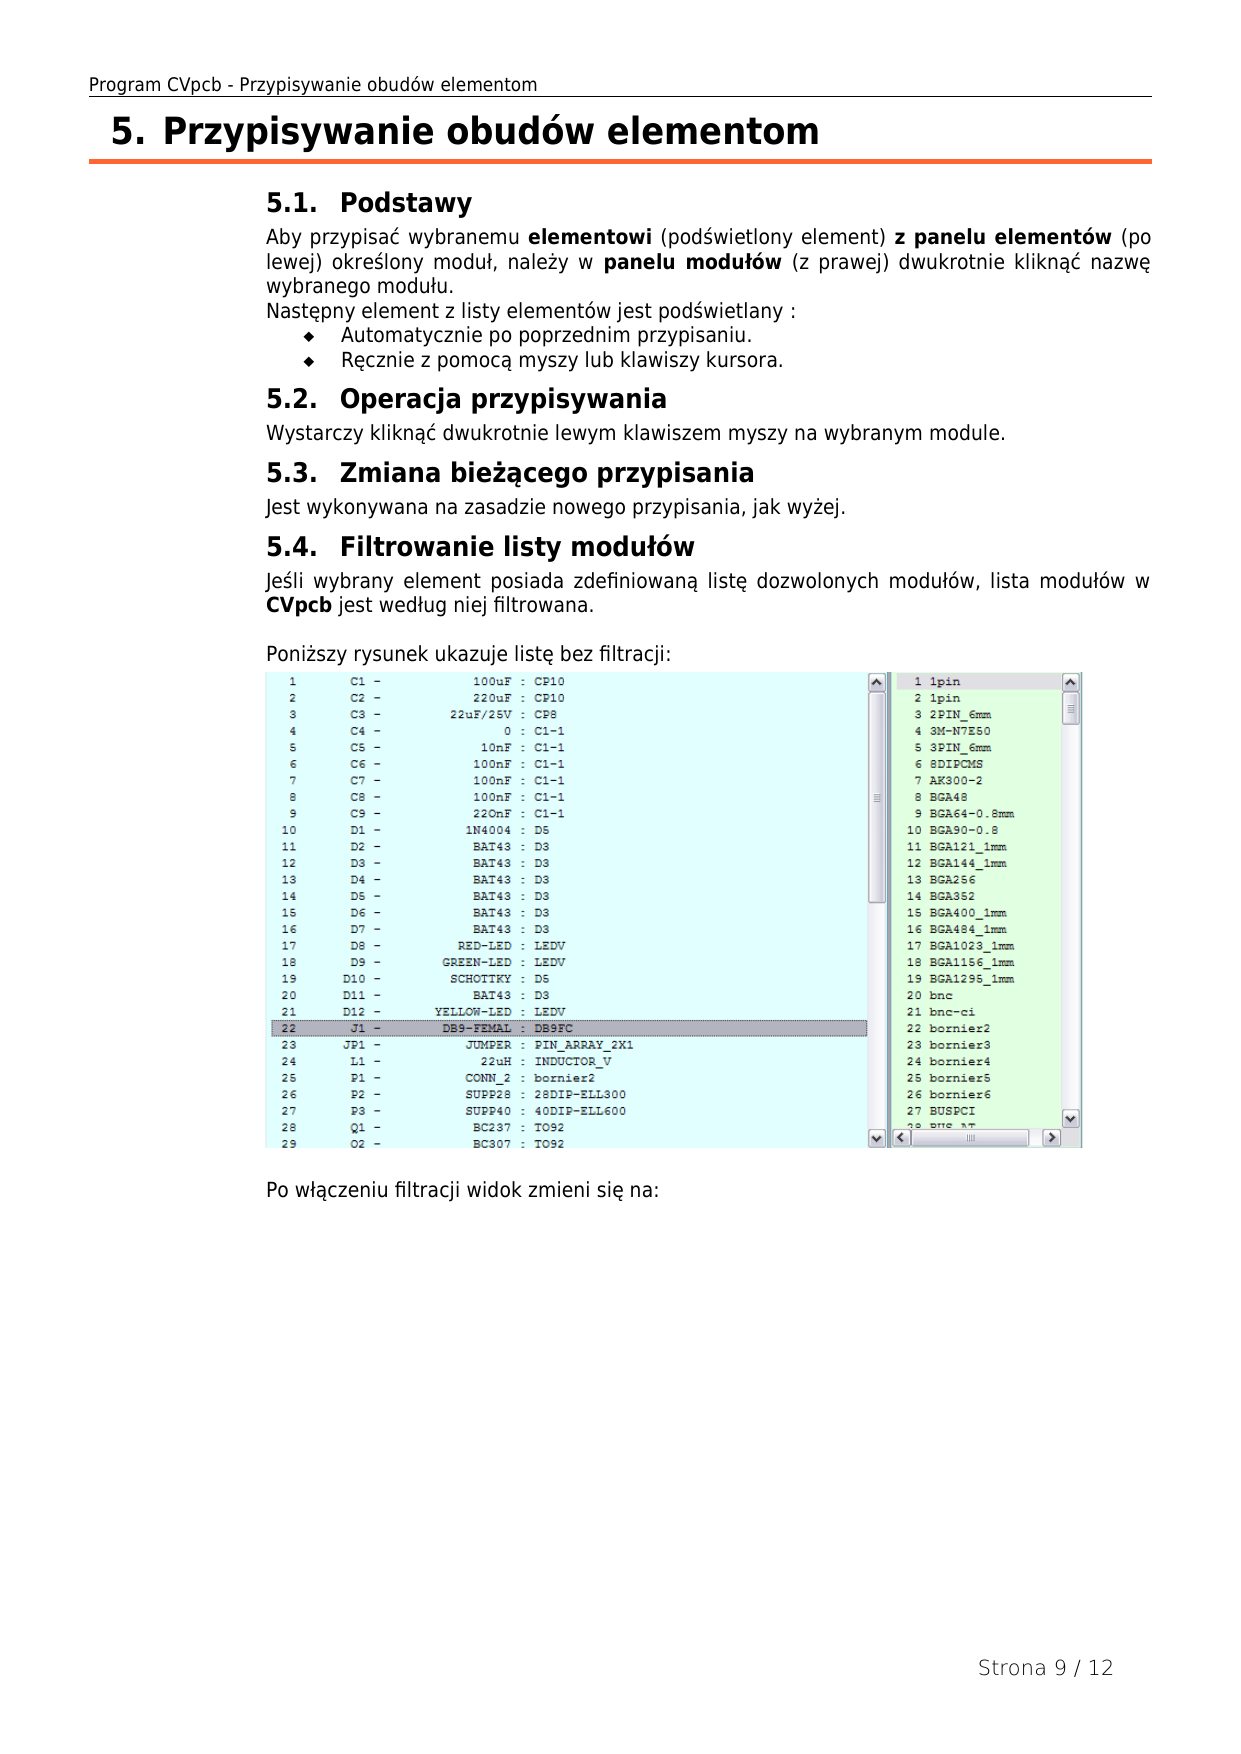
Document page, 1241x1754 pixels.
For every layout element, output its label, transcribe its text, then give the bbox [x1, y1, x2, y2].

subtitle Filtrowanie listy modułów [266, 531, 1152, 563]
list Ręcznie z pomocą myszy lub klawiszy kursora. [303, 348, 1152, 372]
text Wystarczy kliknąć dwukrotnie lewym klawiszem myszy na wybranym module. [266, 421, 1152, 446]
list Automatycznie po poprzednim przypisaniu. [303, 323, 1152, 348]
subtitle Operacja przypisywania [266, 384, 1152, 415]
subtitle Podstawy [266, 188, 1152, 219]
text Poniższy rysunek ukazuje listę bez filtracji: [266, 642, 1152, 667]
subtitle Zmiana bieżącego przypisania [266, 458, 1152, 489]
text Po włączeniu filtracji widok zmieni się na: [266, 1178, 1152, 1202]
subtitle Przypisywanie obudów elementom [88, 103, 1152, 164]
text Aby przypisać wybranemu elementowi (podświetlony element) z panelu elementów (po lewej) określony moduł, należy w panelu modułów (z prawej) dwukrotnie kliknąć nazwę wybranego modułu. [266, 225, 1152, 299]
text Jeśli wybrany element posiada zdefiniowaną listę dozwolonych modułów, lista modułów w CVpcb jest według niej filtrowana. [266, 569, 1152, 618]
text Następny element z listy elementów jest podświetlany : [266, 299, 1152, 323]
text Jest wykonywana na zasadzie nowego przypisania, jak wyżej. [266, 495, 1152, 519]
